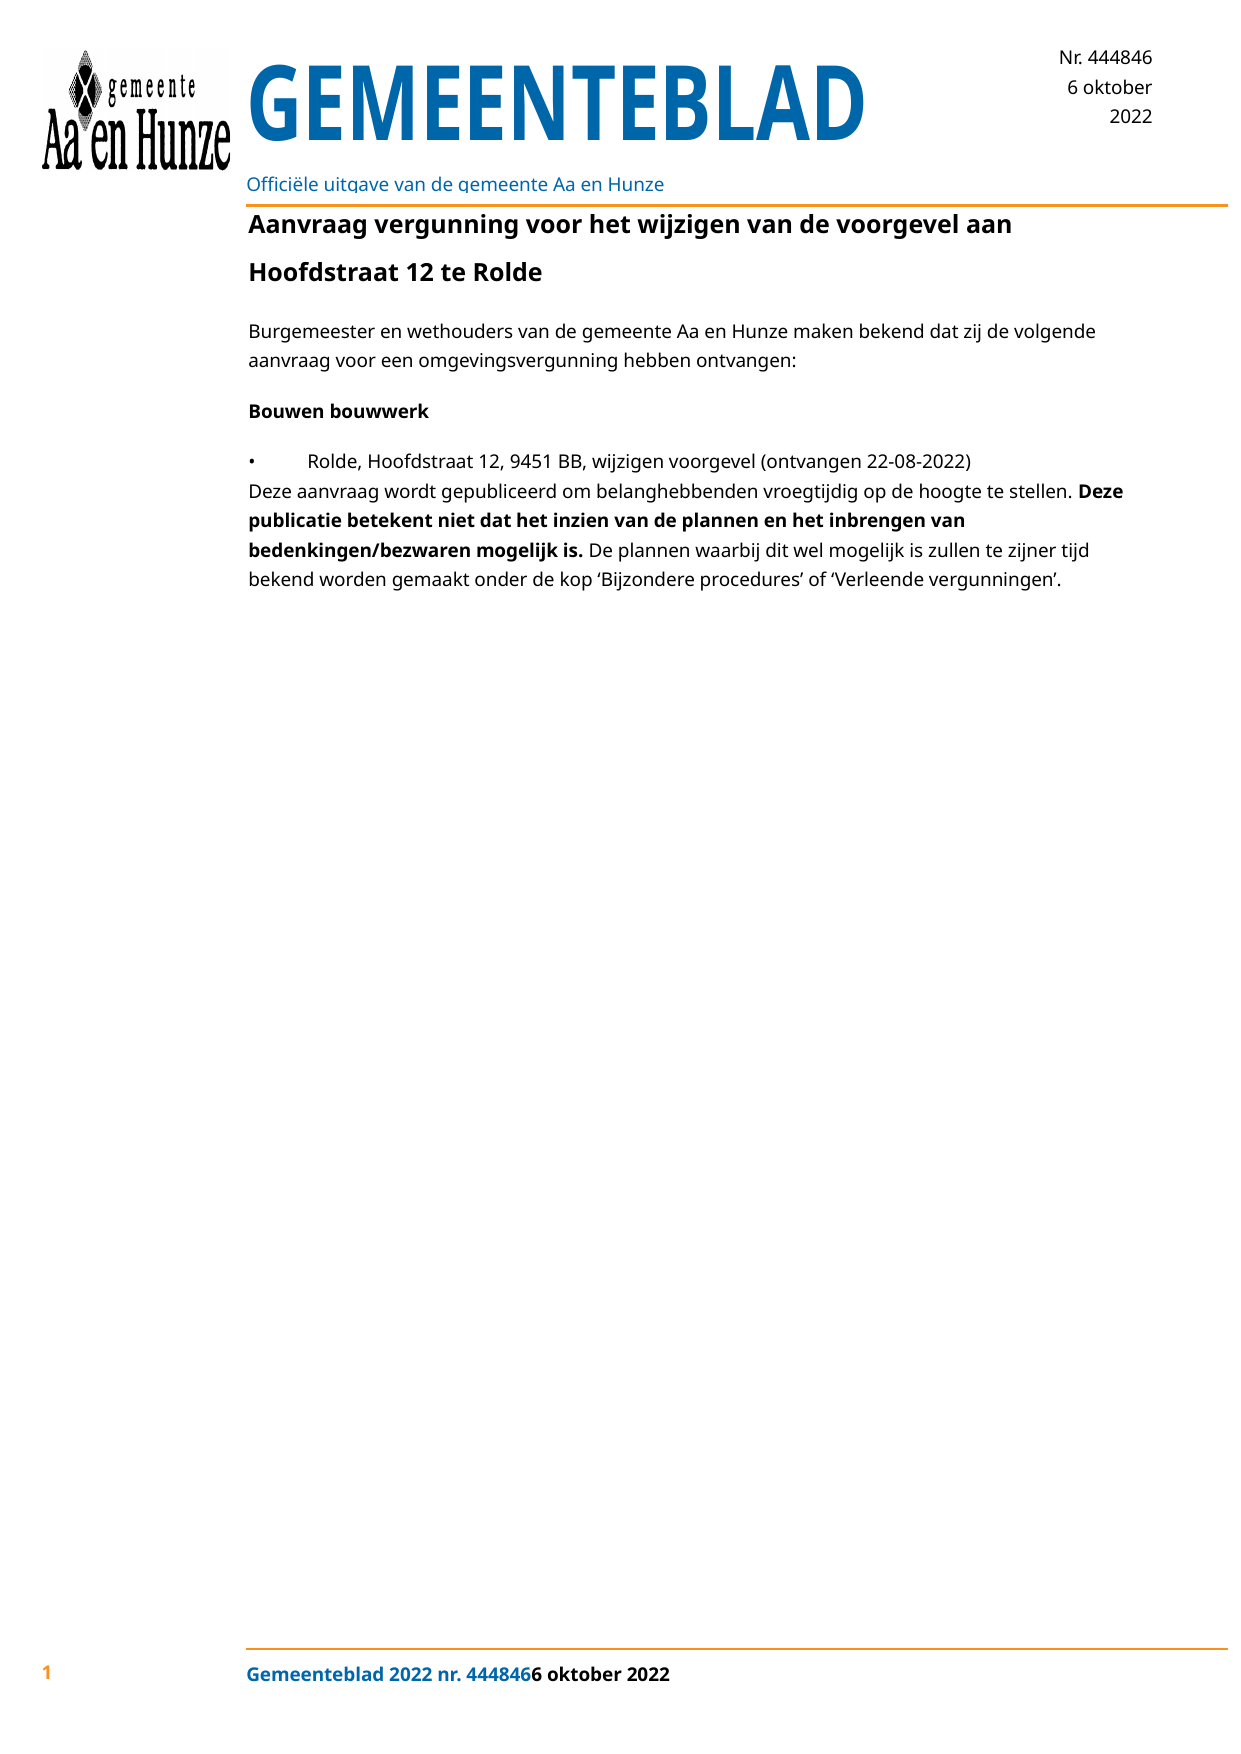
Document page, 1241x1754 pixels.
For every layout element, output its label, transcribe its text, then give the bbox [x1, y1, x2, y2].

picture [41, 47, 231, 172]
text Burgemeester en wethouders van de gemeente Aa en Hunze maken bekend dat zij de volgende aanvraag voor een omgevingsvergunning hebben ontvangen: [248, 318, 1152, 373]
list Rolde, Hoofdstraat 12, 9451 BB, wijzigen voorgevel (ontvangen 22-08-2022) [248, 448, 1152, 474]
text Deze aanvraag wordt gepubliceerd om belanghebbenden vroegtijdig op de hoogte te stellen. Deze publicatie betekent niet dat het inzien van de plannen en het inbrengen van bedenkingen/bezwaren mogelijk is. De plannen waarbij dit wel mogelijk is zullen te zijner tijd bekend worden gemaakt onder de kop ‘Bijzondere procedures’ of ‘Verleende vergunningen’. [248, 478, 1152, 592]
text Aanvraag vergunning voor het wijzigen van de voorgevel aan Hoofdstraat 12 te Rolde [248, 207, 1152, 288]
text Bouwen bouwwerk [248, 398, 1152, 424]
